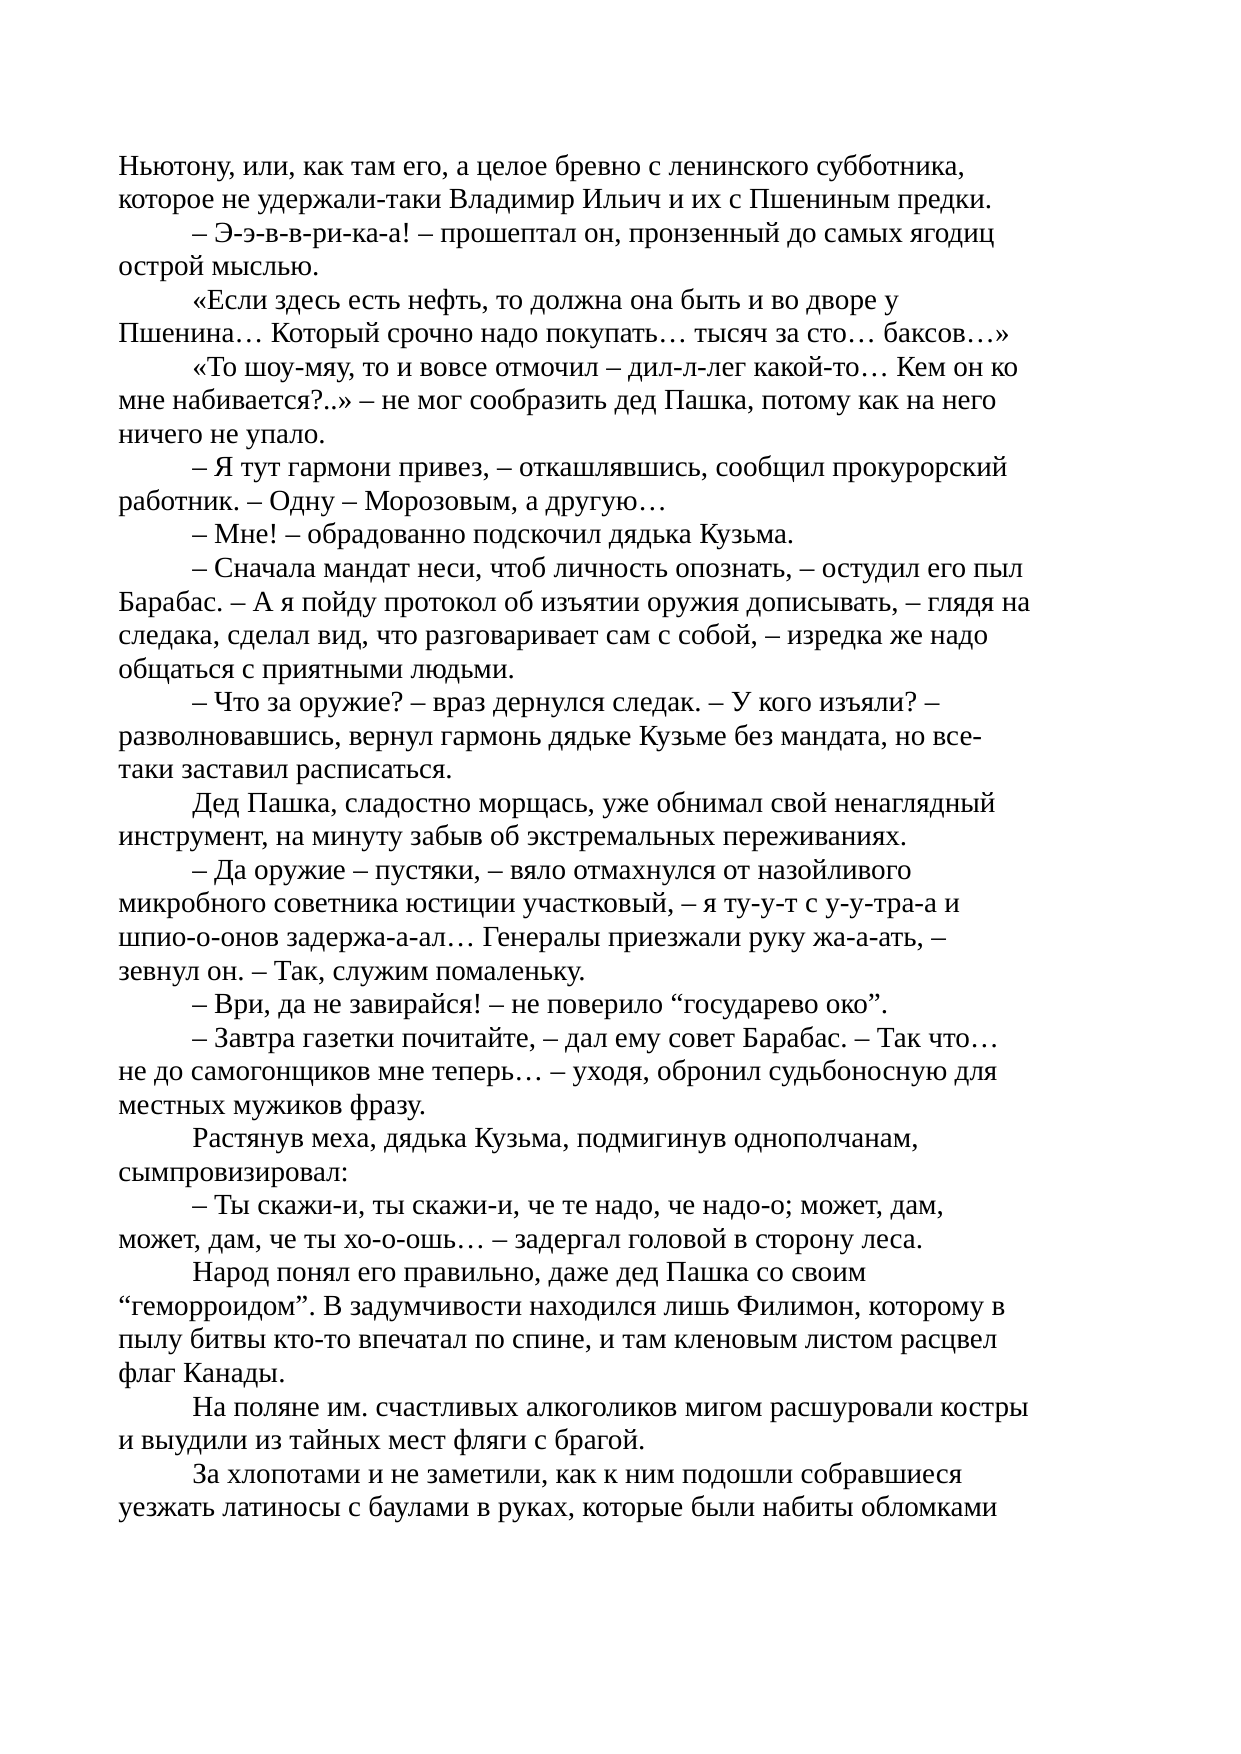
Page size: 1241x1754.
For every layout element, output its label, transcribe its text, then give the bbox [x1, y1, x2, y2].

text – Я тут гармони привез, – откашлявшись, сообщил прокурорский работник. – Одну – Морозовым, а другую… [118, 449, 1033, 517]
text Народ понял его правильно, даже дед Пашка со своим “геморроидом”. В задумчивости находился лишь Филимон, которому в пылу битвы кто-то впечатал по спине, и там кленовым листом расцвел флаг Канады. [118, 1254, 1033, 1389]
text За хлопотами и не заметили, как к ним подошли собравшиеся уезжать латиносы с баулами в руках, которые были набиты обломками [118, 1456, 1033, 1523]
text – Завтра газетки почитайте, – дал ему совет Барабас. – Так что… не до самогонщиков мне теперь… – уходя, обронил судьбоносную для местных мужиков фразу. [118, 1020, 1033, 1120]
text – Сначала мандат неси, чтоб личность опознать, – остудил его пыл Барабас. – А я пойду протокол об изъятии оружия дописывать, – глядя на следака, сделал вид, что разговаривает сам с собой, – изредка же надо общаться с приятными людьми. [118, 550, 1033, 684]
text – Э-э-в-в-ри-ка-а! – прошептал он, пронзенный до самых ягодиц острой мыслью. [118, 215, 1033, 282]
text На поляне им. счастливых алкоголиков мигом расшуровали костры и выудили из тайных мест фляги с брагой. [118, 1389, 1033, 1456]
text – Ври, да не завирайся! – не поверило “государево око”. [118, 986, 1033, 1020]
text Ньютону, или, как там его, а целое бревно с ленинского субботника, которое не удержали-таки Владимир Ильич и их с Пшениным предки. [118, 148, 1033, 215]
text – Ты скажи-и, ты скажи-и, че те надо, че надо-о; может, дам, может, дам, че ты хо-о-ошь… – задергал головой в сторону леса. [118, 1187, 1033, 1254]
text – Да оружие – пустяки, – вяло отмахнулся от назойливого микробного советника юстиции участковый, – я ту-у-т с у-y-тра-а и шпио-о-онов задержа-а-ал… Генералы приезжали руку жа-а-ать, – зевнул он. – Так, служим помаленьку. [118, 852, 1033, 986]
text Дед Пашка, сладостно морщась, уже обнимал свой ненаглядный инструмент, на минуту забыв об экстремальных переживаниях. [118, 785, 1033, 852]
text – Что за оружие? – враз дернулся следак. – У кого изъяли? – разволновавшись, вернул гармонь дядьке Кузьме без мандата, но все-таки заставил расписаться. [118, 684, 1033, 785]
text Растянув меха, дядька Кузьма, подмигинув однополчанам, сымпровизировал: [118, 1120, 1033, 1187]
text «Если здесь есть нефть, то должна она быть и во дворе у Пшенина… Который срочно надо покупать… тысяч за сто… баксов…» [118, 282, 1033, 349]
text «То шоу-мяу, то и вовсе отмочил – дил-л-лег какой-то… Кем он ко мне набивается?..» – не мог сообразить дед Пашка, потому как на него ничего не упало. [118, 349, 1033, 449]
text – Мне! – обрадованно подскочил дядька Кузьма. [118, 517, 1033, 550]
